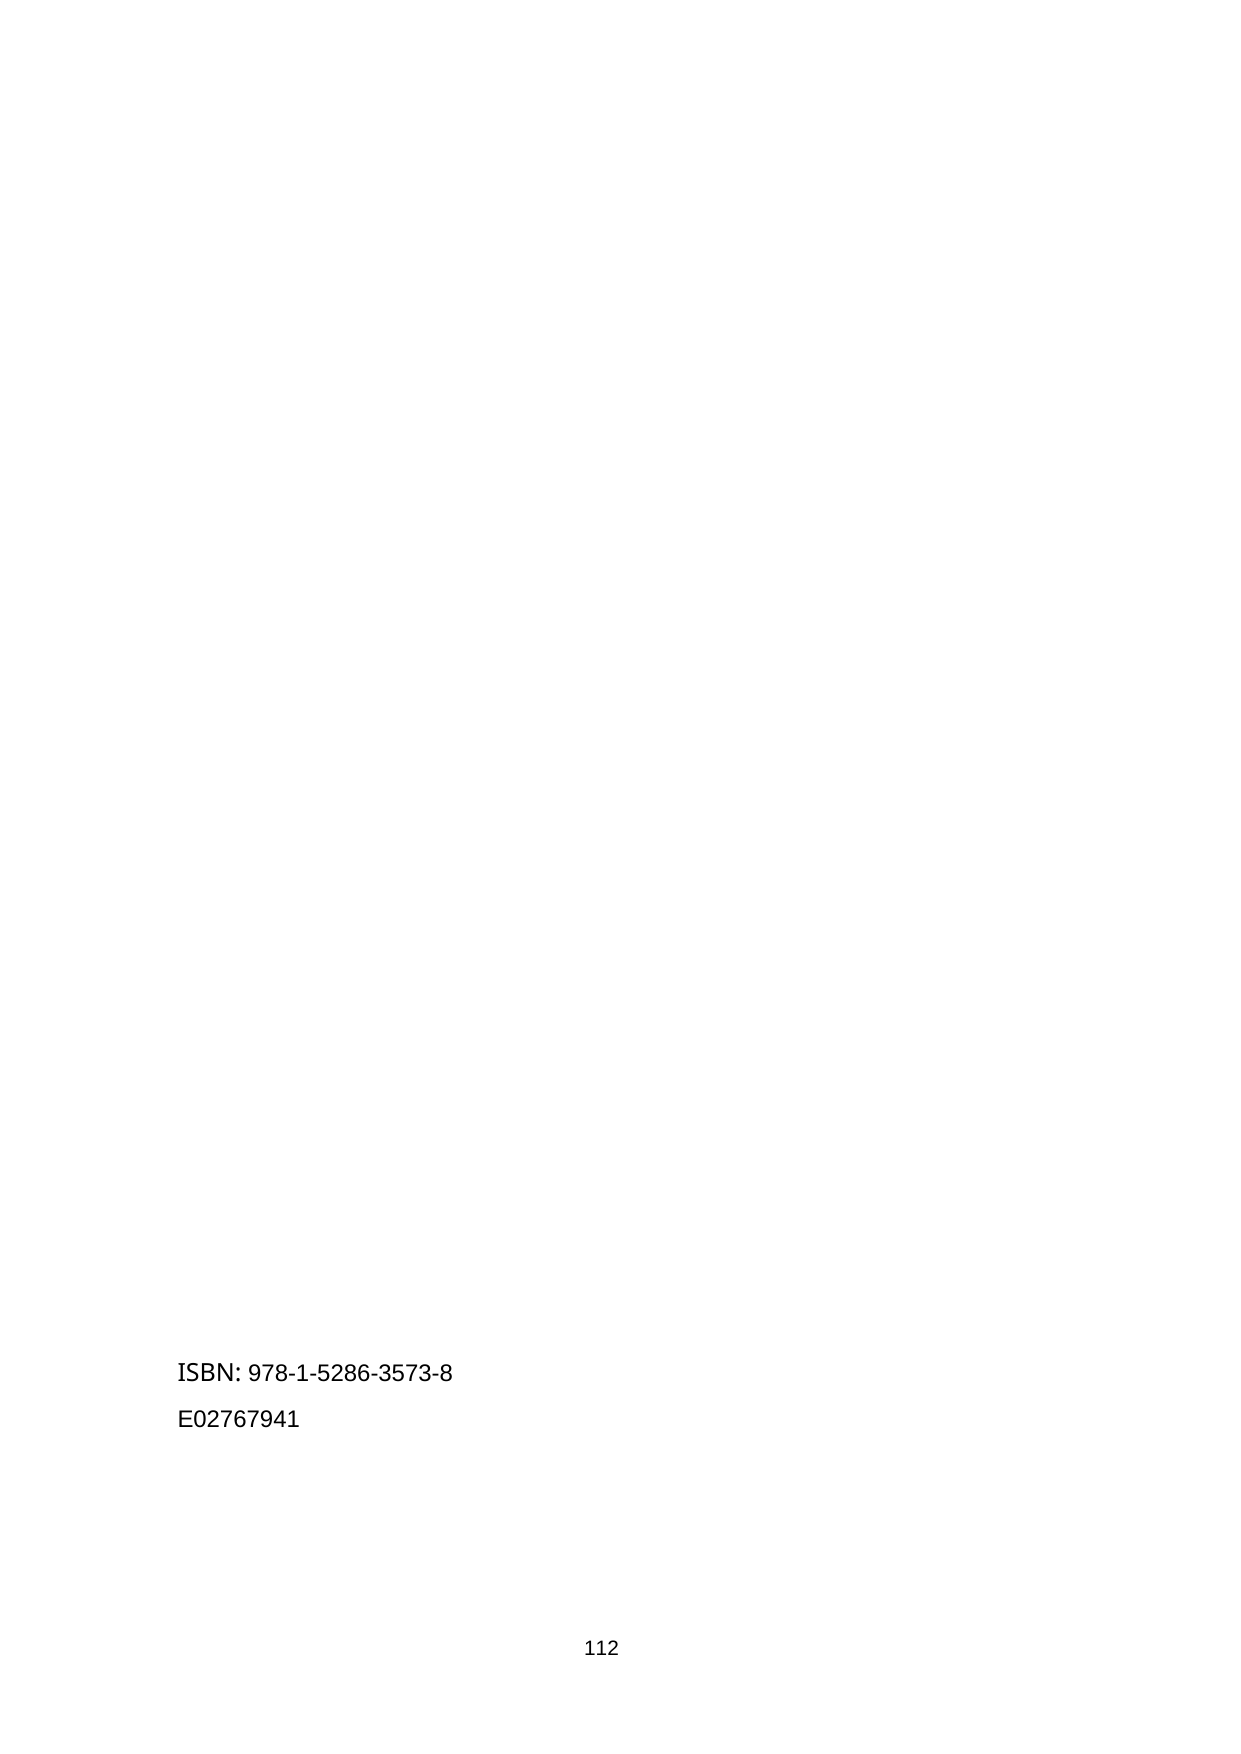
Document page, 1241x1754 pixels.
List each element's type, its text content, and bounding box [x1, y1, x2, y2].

text E02767941 [177, 1405, 1063, 1433]
text ISBN: 978-1-5286-3573-8 [177, 1354, 1063, 1388]
